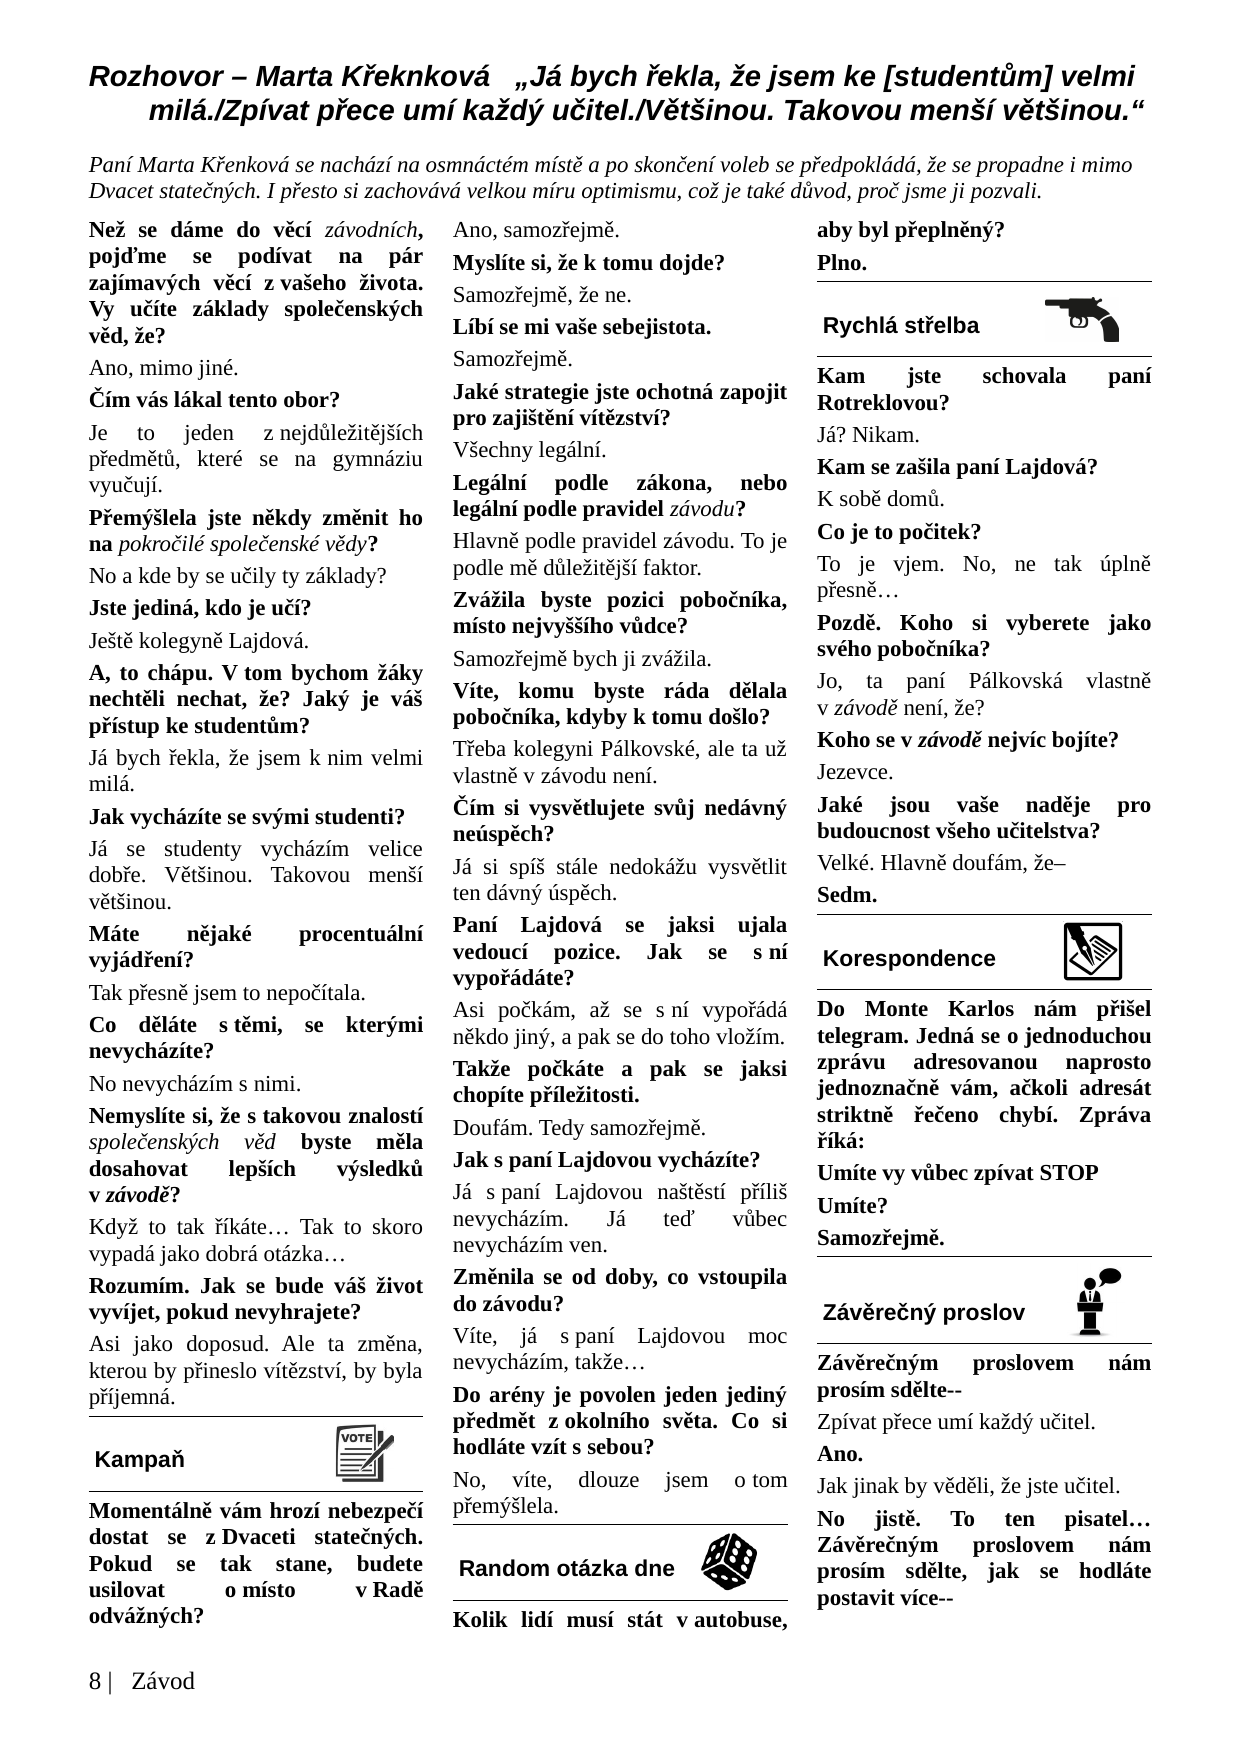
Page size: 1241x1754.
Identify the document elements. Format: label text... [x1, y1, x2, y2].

text Máte nějaké procentuální vyjádření? [88, 920, 423, 973]
table_header Korespondence [817, 915, 1152, 989]
text Pozdě. Koho si vyberete jako svého pobočníka? [817, 609, 1152, 661]
text Asi jako doposud. Ale ta změna, kterou by přineslo vítězství, by byla příjemná. [88, 1331, 423, 1409]
text Jaké jsou vaše naděje pro budoucnost všeho učitelstva? [817, 791, 1152, 843]
text Ano. [817, 1440, 1152, 1467]
text Ještě kolegyně Lajdová. [88, 627, 423, 653]
text Já? Nikam. [817, 421, 1152, 447]
text Legální podle zákona, nebo legální podle pravidel závodu? [453, 469, 787, 521]
text Kam se zašila paní Lajdová? [817, 453, 1152, 479]
text Plno. [817, 248, 1152, 275]
text Já se studenty vycházím velice dobře. Většinou. Takovou menší většinou. [88, 835, 423, 914]
table_header Závěrečný proslov [817, 1257, 1152, 1343]
text Jezevce. [817, 758, 1152, 785]
text Já s paní Lajdovou naštěstí příliš nevycházím. Já teď vůbec nevycházím ven. [453, 1178, 787, 1257]
text No nevycházím s nimi. [88, 1069, 423, 1096]
text Jak jinak by věděli, že jste učitel. [817, 1472, 1152, 1499]
text Zpívat přece umí každý učitel. [817, 1408, 1152, 1434]
text Líbí se mi vaše sebejistota. [453, 313, 787, 339]
text Závěrečným proslovem nám prosím sdělte-- [817, 1349, 1152, 1402]
text Ano, mimo jiné. [88, 354, 423, 380]
picture [335, 1423, 394, 1483]
text Kam jste schovala paní Rotreklovou? [817, 362, 1152, 415]
table_header Rychlá střelba [817, 282, 1152, 356]
text Je to jeden z nejdůležitějších předmětů, které se na gymnáziu vyučují. [88, 418, 423, 498]
text Samozřejmě, že ne. [453, 281, 787, 307]
text Kolik lidí musí stát v autobuse, [453, 1606, 787, 1632]
text Všechny legální. [453, 436, 787, 463]
text Asi počkám, až se s ní vypořádá někdo jiný, a pak se do toho vložím. [453, 996, 787, 1049]
text Samozřejmě. [453, 345, 787, 372]
text Ano, samozřejmě. [453, 216, 787, 243]
text Samozřejmě. [817, 1224, 1152, 1250]
text Velké. Hlavně doufám, že– [817, 849, 1152, 876]
text Tak přesně jsem to nepočítala. [88, 979, 423, 1005]
table_header Random otázka dne [453, 1525, 787, 1600]
picture [1067, 1263, 1126, 1338]
text Koho se v závodě nejvíc bojíte? [817, 726, 1152, 752]
subtitle Rozhovor – Marta Křeknková „Já bych řekla, že jsem ke [studentům] velmi milá./Zpívat přece umí každý učitel./Většinou. Takovou menší většinou.“ [88, 59, 1152, 126]
text Čím vás lákal tento obor? [88, 386, 423, 413]
text To je vjem. No, ne tak úplně přesně… [817, 550, 1152, 603]
text Sedm. [817, 882, 1152, 908]
text Zvážila byste pozici pobočníka, místo nejvyššího vůdce? [453, 586, 787, 639]
text Přemýšlela jste někdy změnit ho na pokročilé společenské vědy? [88, 503, 423, 556]
text K sobě domů. [817, 486, 1152, 512]
text Umíte vy vůbec zpívat STOP [817, 1159, 1152, 1186]
text Změnila se od doby, co vstoupila do závodu? [453, 1263, 787, 1316]
text Jaké strategie jste ochotná zapojit pro zajištění vítězství? [453, 378, 787, 430]
text No a kde by se učily ty základy? [88, 562, 423, 588]
text Víte, já s paní Lajdovou moc nevycházím, takže… [453, 1322, 787, 1375]
text Čím si vysvětlujete svůj nedávný neúspěch? [453, 794, 787, 847]
picture [698, 1532, 758, 1592]
text Když to tak říkáte… Tak to skoro vypadá jako dobrá otázka… [88, 1213, 423, 1266]
text Víte, komu byste ráda dělala pobočníka, kdyby k tomu došlo? [453, 677, 787, 729]
text Paní Lajdová se jaksi ujala vedoucí pozice. Jak se s ní vypořádáte? [453, 911, 787, 991]
text Momentálně vám hrozí nebezpečí dostat se z Dvaceti statečných. Pokud se tak stane, budete usilovat o místo v Radě odvážných? [88, 1497, 423, 1629]
text No jistě. To ten pisatel… Závěrečným proslovem nám prosím sdělte, jak se hodláte postavit více-- [817, 1505, 1152, 1610]
text Jak vycházíte se svými studenti? [88, 803, 423, 829]
text Paní Marta Křenková se nachází na osmnáctém místě a po skončení voleb se předpokládá, že se propadne i mimo Dvacet statečných. I přesto si zachovává velkou míru optimismu, což je také důvod, proč jsme ji pozvali. [88, 151, 1152, 204]
picture [1045, 297, 1119, 342]
text No, víte, dlouze jsem o tom přemýšlela. [453, 1466, 787, 1518]
text Já si spíš stále nedokážu vysvětlit ten dávný úspěch. [453, 853, 787, 906]
text Jste jediná, kdo je učí? [88, 594, 423, 621]
text Rozumím. Jak se bude váš život vyvíjet, pokud nevyhrajete? [88, 1272, 423, 1324]
text Takže počkáte a pak se jaksi chopíte příležitosti. [453, 1055, 787, 1108]
text Jo, ta paní Pálkovská vlastně v závodě není, že? [817, 667, 1152, 720]
table_header Kampaň [89, 1417, 423, 1491]
text Nemyslíte si, že s takovou znalostí společenských věd byste měla dosahovat lepších výsledků v závodě? [88, 1102, 423, 1207]
text aby byl přeplněný? [817, 216, 1152, 243]
picture [1063, 921, 1123, 981]
text Co je to počitek? [817, 518, 1152, 544]
text Doufám. Tedy samozřejmě. [453, 1114, 787, 1140]
text Než se dáme do věcí závodních, pojďme se podívat na pár zajímavých věcí z vašeho života. Vy učíte základy společenských věd, že? [88, 216, 423, 348]
text Samozřejmě bych ji zvážila. [453, 644, 787, 671]
text A, to chápu. V tom bychom žáky nechtěli nechat, že? Jaký je váš přístup ke studentům? [88, 659, 423, 738]
text Třeba kolegyni Pálkovské, ale ta už vlastně v závodu není. [453, 736, 787, 788]
text Hlavně podle pravidel závodu. To je podle mě důležitější faktor. [453, 527, 787, 580]
text Myslíte si, že k tomu dojde? [453, 248, 787, 275]
text Do arény je povolen jeden jediný předmět z okolního světa. Co si hodláte vzít s sebou? [453, 1381, 787, 1460]
text Jak s paní Lajdovou vycházíte? [453, 1146, 787, 1172]
text Já bych řekla, že jsem k nim velmi milá. [88, 744, 423, 797]
text Co děláte s těmi, se kterými nevycházíte? [88, 1011, 423, 1064]
text Umíte? [817, 1192, 1152, 1218]
text Do Monte Karlos nám přišel telegram. Jedná se o jednoduchou zprávu adresovanou naprosto jednoznačně vám, ačkoli adresát striktně řečeno chybí. Zpráva říká: [817, 995, 1152, 1153]
